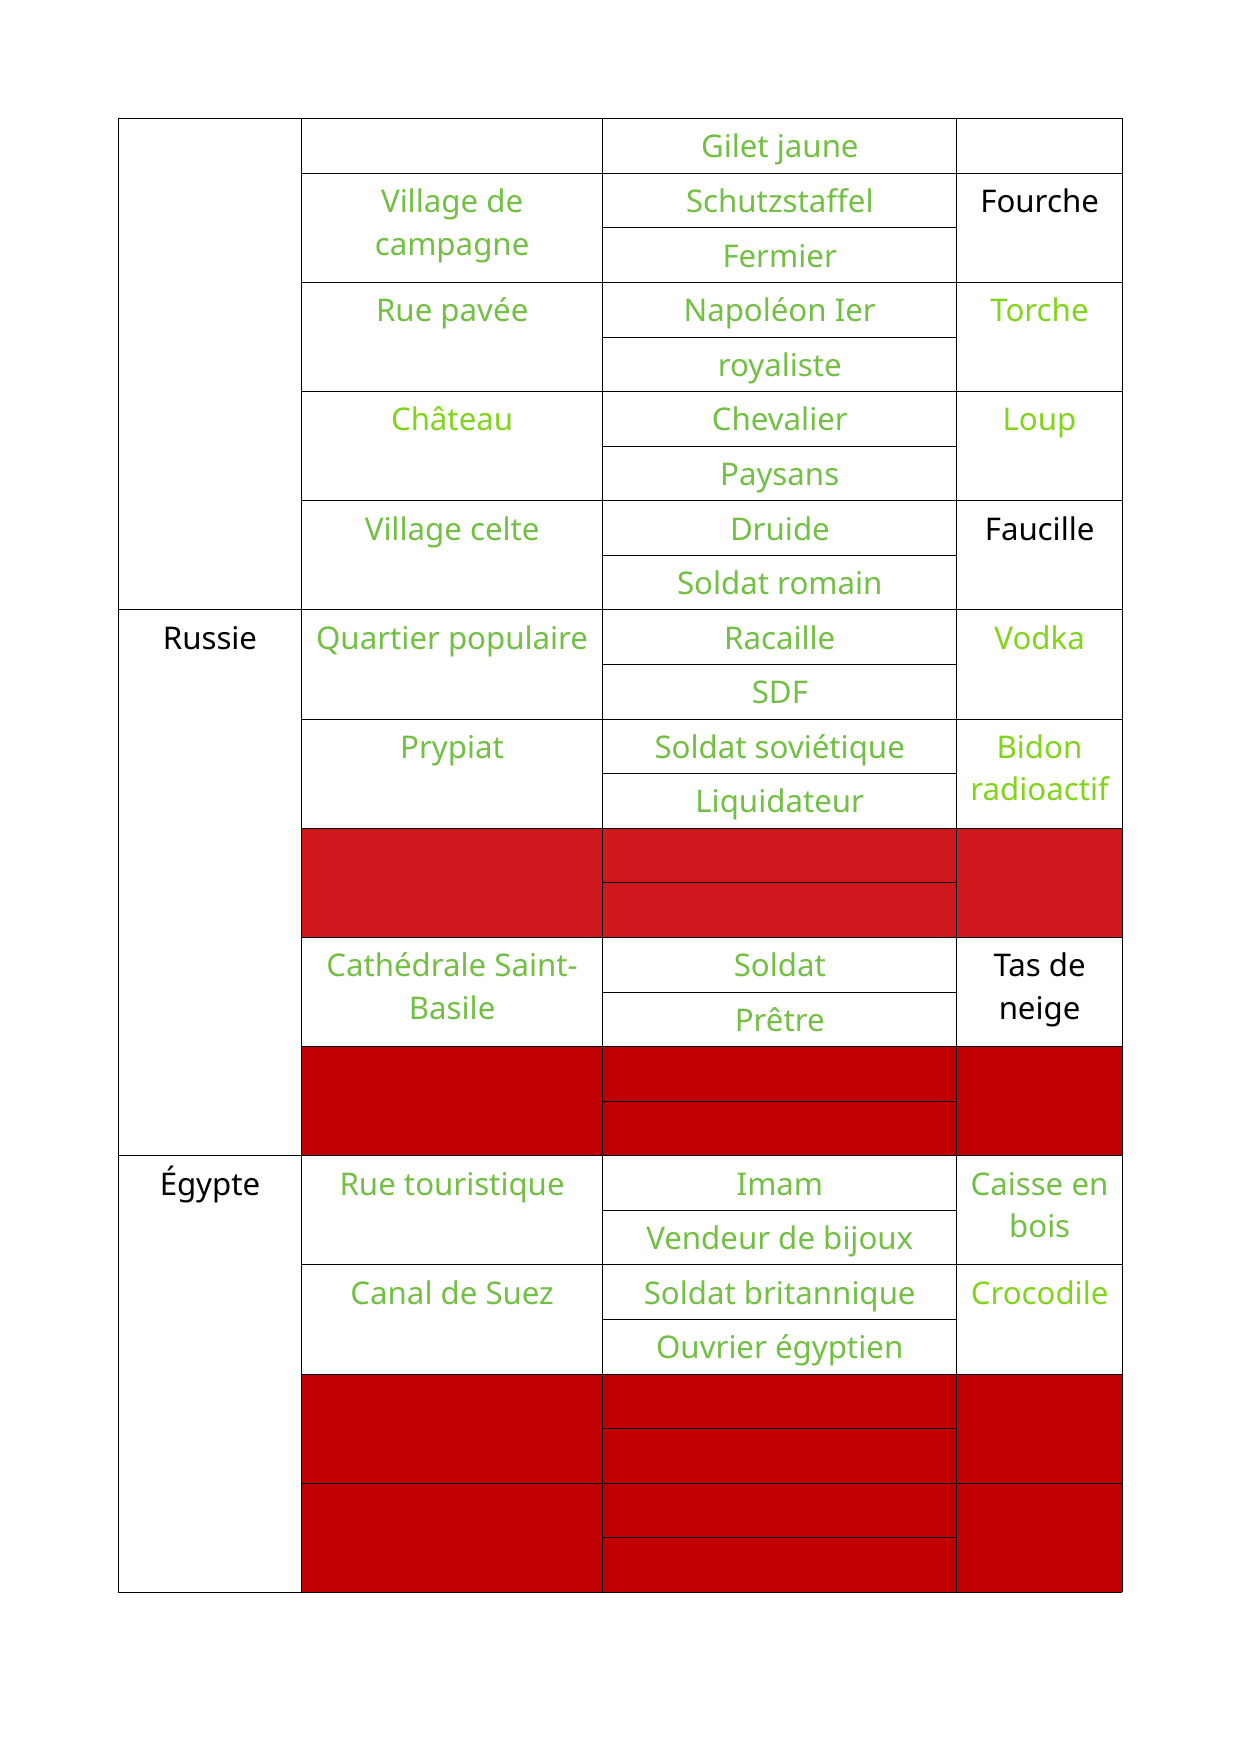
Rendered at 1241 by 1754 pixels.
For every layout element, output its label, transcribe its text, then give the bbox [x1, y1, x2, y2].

table_cell Gilet jaune [603, 119, 956, 173]
table_cell [603, 883, 956, 937]
table_cell Village de campagne [302, 174, 602, 282]
table_cell [302, 119, 602, 173]
table_cell Racaille [603, 610, 956, 664]
table_cell [302, 1047, 602, 1155]
table_cell [603, 1538, 956, 1592]
table_cell Chevalier [603, 392, 956, 446]
table_cell Soldat [603, 938, 956, 991]
table_cell Bidon radioactif [957, 720, 1122, 828]
table_cell [603, 1429, 956, 1483]
table_cell [603, 1484, 956, 1537]
table_cell [302, 1375, 602, 1483]
table_cell Fourche [957, 174, 1122, 282]
table_cell [957, 829, 1122, 937]
table_cell Torche [957, 283, 1122, 391]
table_cell Liquidateur [603, 774, 956, 828]
table_cell Loup [957, 392, 1122, 500]
table_cell [603, 829, 956, 882]
table_cell [603, 1102, 956, 1155]
table_cell SDF [603, 665, 956, 718]
table_cell [603, 1047, 956, 1101]
table_cell Cathédrale Saint-Basile [302, 938, 602, 1046]
table_cell [302, 829, 602, 937]
table_cell Canal de Suez [302, 1265, 602, 1373]
table_cell Château [302, 392, 602, 500]
table_cell Ouvrier égyptien [603, 1320, 956, 1373]
table_cell Tas de neige [957, 938, 1122, 1046]
table_cell Fermier [603, 228, 956, 282]
table_cell Russie [119, 610, 301, 1155]
table_cell Napoléon Ier [603, 283, 956, 336]
table_cell Rue pavée [302, 283, 602, 391]
table_cell Égypte [119, 1156, 301, 1592]
table_cell Prypiat [302, 720, 602, 828]
table_cell Village celte [302, 501, 602, 609]
table_cell [957, 1047, 1122, 1155]
table_cell [302, 1484, 602, 1592]
table_cell Vendeur de bijoux [603, 1211, 956, 1264]
table_cell Vodka [957, 610, 1122, 718]
table_cell Druide [603, 501, 956, 555]
table_cell Soldat soviétique [603, 720, 956, 773]
table_cell Faucille [957, 501, 1122, 609]
table_cell Schutzstaffel [603, 174, 956, 227]
table_cell [119, 119, 301, 609]
table_cell royaliste [603, 338, 956, 391]
table_cell Rue touristique [302, 1156, 602, 1264]
table_cell Soldat britannique [603, 1265, 956, 1319]
table_cell Imam [603, 1156, 956, 1210]
table_cell Prêtre [603, 993, 956, 1046]
table_cell Soldat romain [603, 556, 956, 609]
table_cell Quartier populaire [302, 610, 602, 718]
table_cell [957, 1484, 1122, 1592]
table_cell Paysans [603, 447, 956, 500]
table_cell [603, 1375, 956, 1428]
table_cell Crocodile [957, 1265, 1122, 1373]
table_cell Caisse en bois [957, 1156, 1122, 1264]
table_cell [957, 119, 1122, 173]
table_cell [957, 1375, 1122, 1483]
